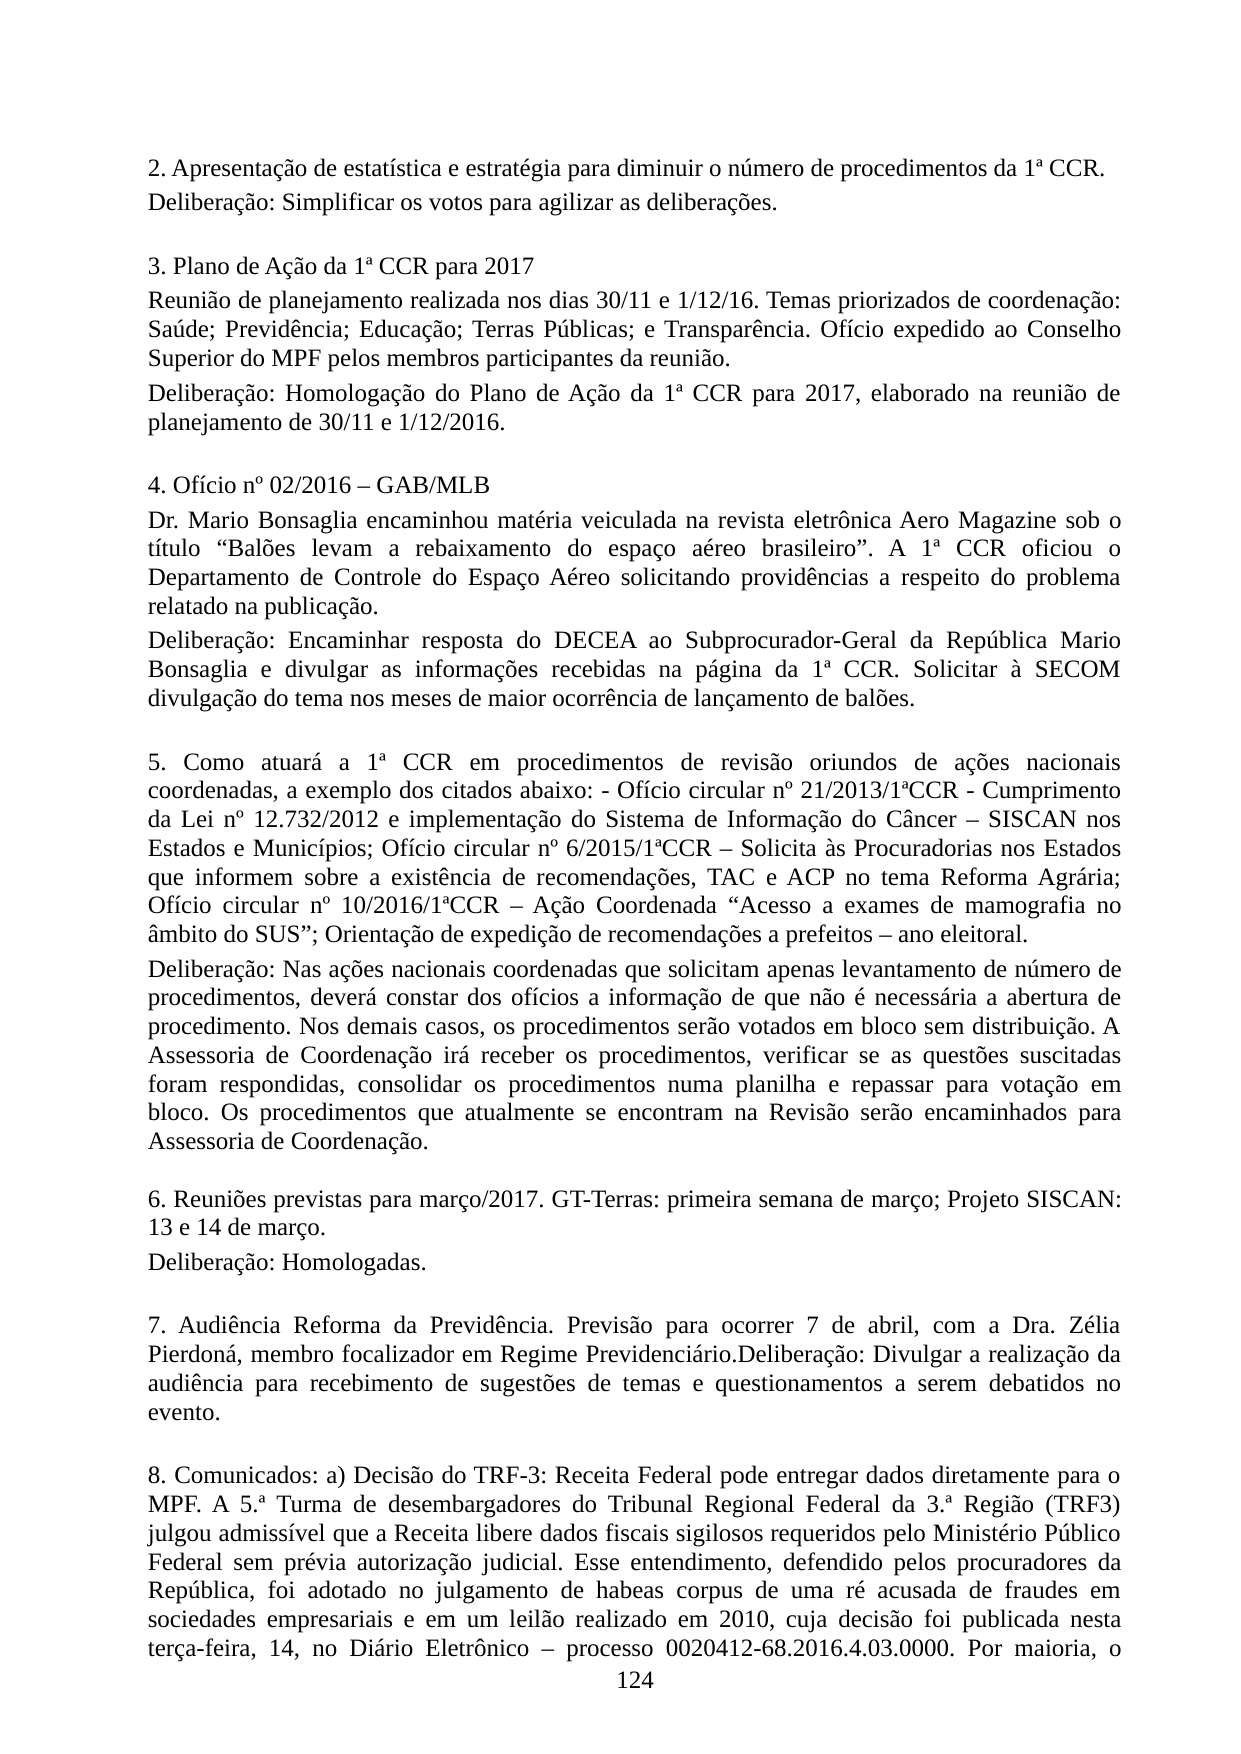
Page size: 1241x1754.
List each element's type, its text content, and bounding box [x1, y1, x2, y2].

text Dr. Mario Bonsaglia encaminhou matéria veiculada na revista eletrônica Aero Magazine sob o título “Balões levam a rebaixamento do espaço aéreo brasileiro”. A 1ª CCR oficiou o Departamento de Controle do Espaço Aéreo solicitando providências a respeito do problema relatado na publicação. [148, 505, 1122, 620]
text 7. Audiência Reforma da Previdência. Previsão para ocorrer 7 de abril, com a Dra. Zélia Pierdoná, membro focalizador em Regime Previdenciário.Deliberação: Divulgar a realização da audiência para recebimento de sugestões de temas e questionamentos a serem debatidos no evento. [148, 1311, 1122, 1426]
text Reunião de planejamento realizada nos dias 30/11 e 1/12/16. Temas priorizados de coordenação: Saúde; Previdência; Educação; Terras Públicas; e Transparência. Ofício expedido ao Conselho Superior do MPF pelos membros participantes da reunião. [148, 286, 1122, 372]
text Deliberação: Nas ações nacionais coordenadas que solicitam apenas levantamento de número de procedimentos, deverá constar dos ofícios a informação de que não é necessária a abertura de procedimento. Nos demais casos, os procedimentos serão votados em bloco sem distribuição. A Assessoria de Coordenação irá receber os procedimentos, verificar se as questões suscitadas foram respondidas, consolidar os procedimentos numa planilha e repassar para votação em bloco. Os procedimentos que atualmente se encontram na Revisão serão encaminhados para Assessoria de Coordenação. [148, 954, 1122, 1155]
text Deliberação: Homologação do Plano de Ação da 1ª CCR para 2017, elaborado na reunião de planejamento de 30/11 e 1/12/2016. [148, 378, 1122, 435]
text 3. Plano de Ação da 1ª CCR para 2017 [148, 251, 1122, 280]
text Deliberação: Homologadas. [148, 1247, 1122, 1276]
text 8. Comunicados: a) Decisão do TRF-3: Receita Federal pode entregar dados diretamente para o MPF. A 5.ª Turma de desembargadores do Tribunal Regional Federal da 3.ª Região (TRF3) julgou admissível que a Receita libere dados fiscais sigilosos requeridos pelo Ministério Público Federal sem prévia autorização judicial. Esse entendimento, defendido pelos procuradores da República, foi adotado no julgamento de habeas corpus de uma ré acusada de fraudes em sociedades empresariais e em um leilão realizado em 2010, cuja decisão foi publicada nesta terça-feira, 14, no Diário Eletrônico – processo 0020412-68.2016.4.03.0000. Por maioria, o [148, 1460, 1122, 1662]
text 2. Apresentação de estatística e estratégia para diminuir o número de procedimentos da 1ª CCR. [148, 153, 1116, 182]
text Deliberação: Simplificar os votos para agilizar as deliberações. [148, 187, 1122, 216]
text 6. Reuniões previstas para março/2017. GT-Terras: primeira semana de março; Projeto SISCAN: 13 e 14 de março. [148, 1184, 1123, 1241]
list 5. Como atuará a 1ª CCR em procedimentos de revisão oriundos de ações nacionais coordenadas, a exemplo dos citados abaixo: - Ofício circular nº 21/2013/1ªCCR - Cumprimento da Lei nº 12.732/2012 e implementação do Sistema de Informação do Câncer – SISCAN nos Estados e Municípios; Ofício circular nº 6/2015/1ªCCR – Solicita às Procuradorias nos Estados que informem sobre a existência de recomendações, TAC e ACP no tema Reforma Agrária; Ofício circular nº 10/2016/1ªCCR – Ação Coordenada “Acesso a exames de mamografia no âmbito do SUS”; Orientação de expedição de recomendações a prefeitos – ano eleitoral. [110, 747, 1122, 948]
text Deliberação: Encaminhar resposta do DECEA ao Subprocurador-Geral da República Mario Bonsaglia e divulgar as informações recebidas na página da 1ª CCR. Solicitar à SECOM divulgação do tema nos meses de maior ocorrência de lançamento de balões. [148, 626, 1122, 712]
text 4. Ofício nº 02/2016 – GAB/MLB [148, 470, 1122, 499]
